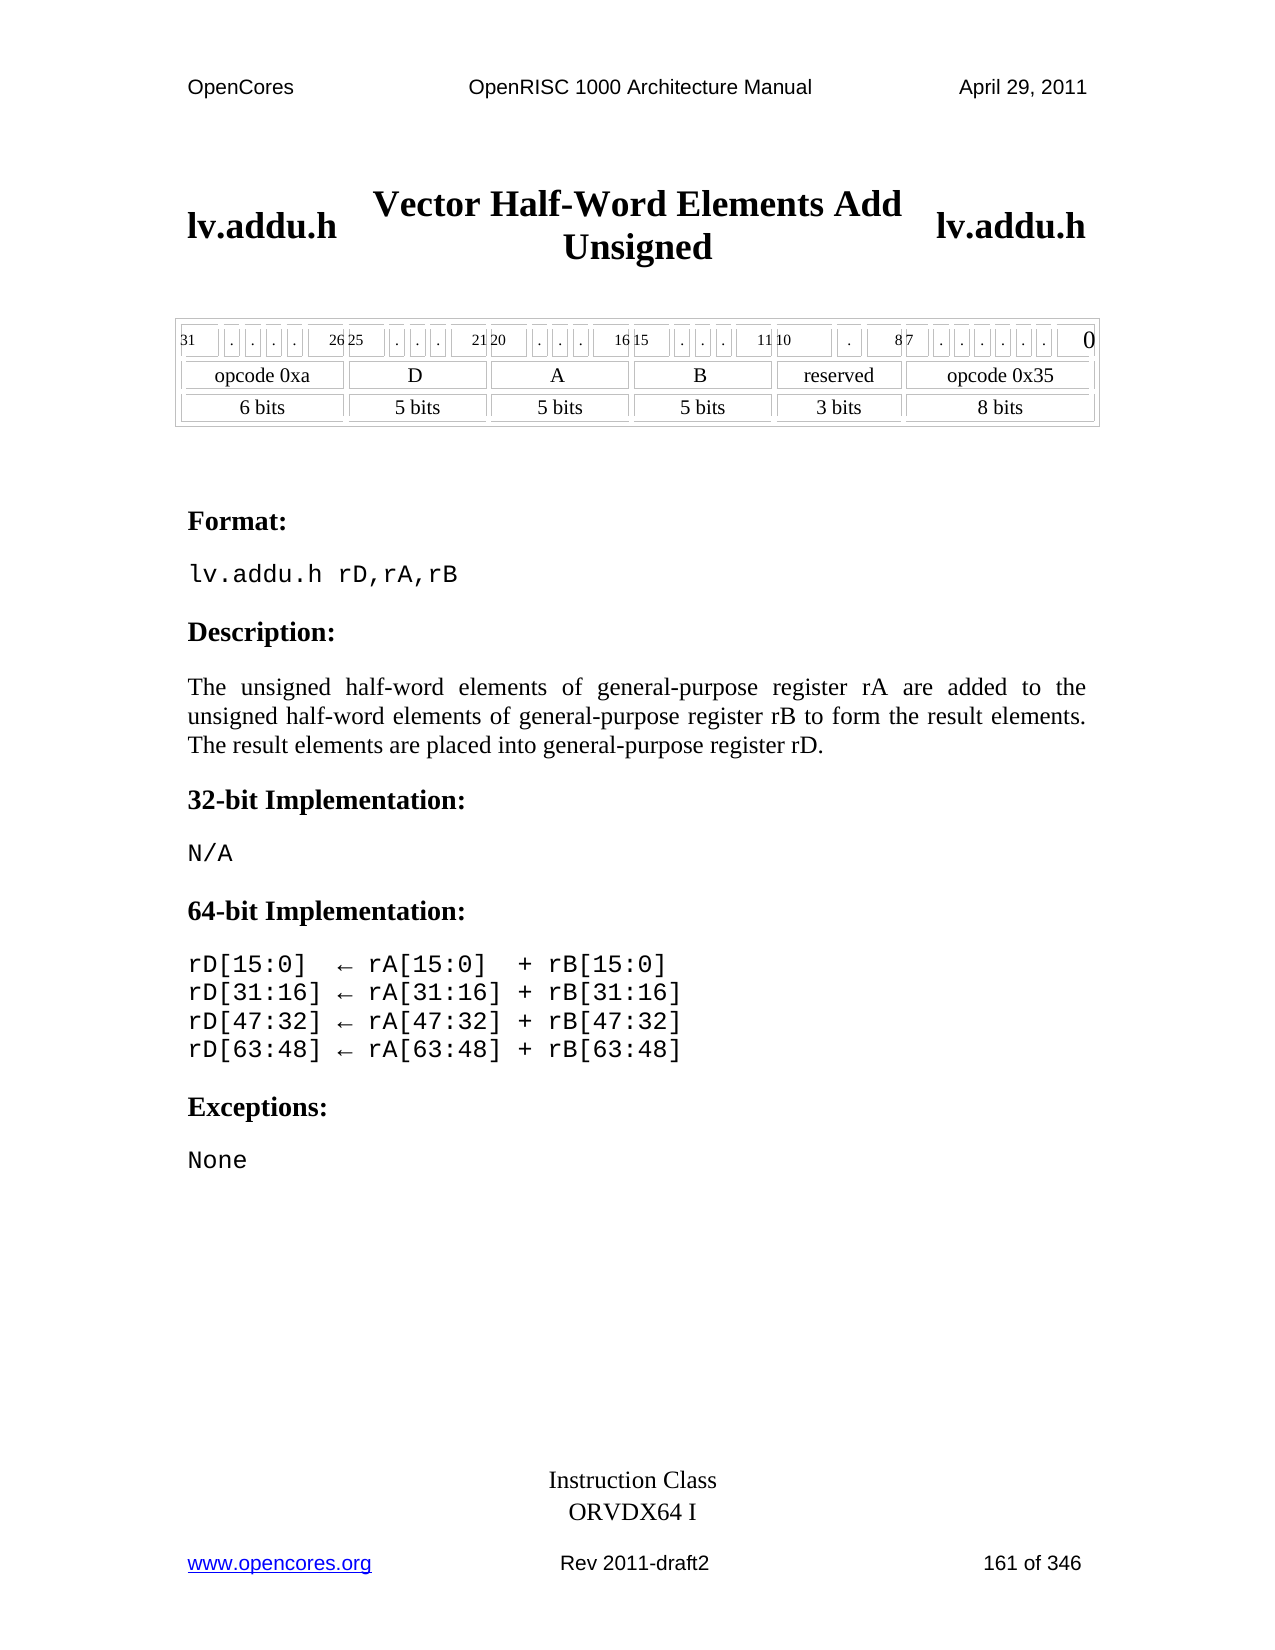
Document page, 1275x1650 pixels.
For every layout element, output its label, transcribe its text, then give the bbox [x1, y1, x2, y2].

text Description: [187, 615, 1087, 647]
text Format: [187, 504, 1087, 536]
text Exceptions: [187, 1090, 1087, 1122]
text rD[15:0] ← rA[15:0] + rB[15:0] rD[31:16] ← rA[31:16] + rB[31:16] rD[47:32] ← rA[47:32] + rB[47:32] rD[63:48] ← rA[63:48] + rB[63:48] [187, 952, 1087, 1065]
text lv.addu.h rD,rA,rB [187, 561, 1087, 590]
text The unsigned half-word elements of general-purpose register rA are added to the unsigned half-word elements of general-purpose register rB to form the result elements. The result elements are placed into general-purpose register rD. [187, 672, 1087, 758]
text 64-bit Implementation: [187, 894, 1087, 927]
text 32-bit Implementation: [187, 783, 1087, 816]
text None [187, 1147, 1087, 1176]
text N/A [187, 841, 1087, 869]
